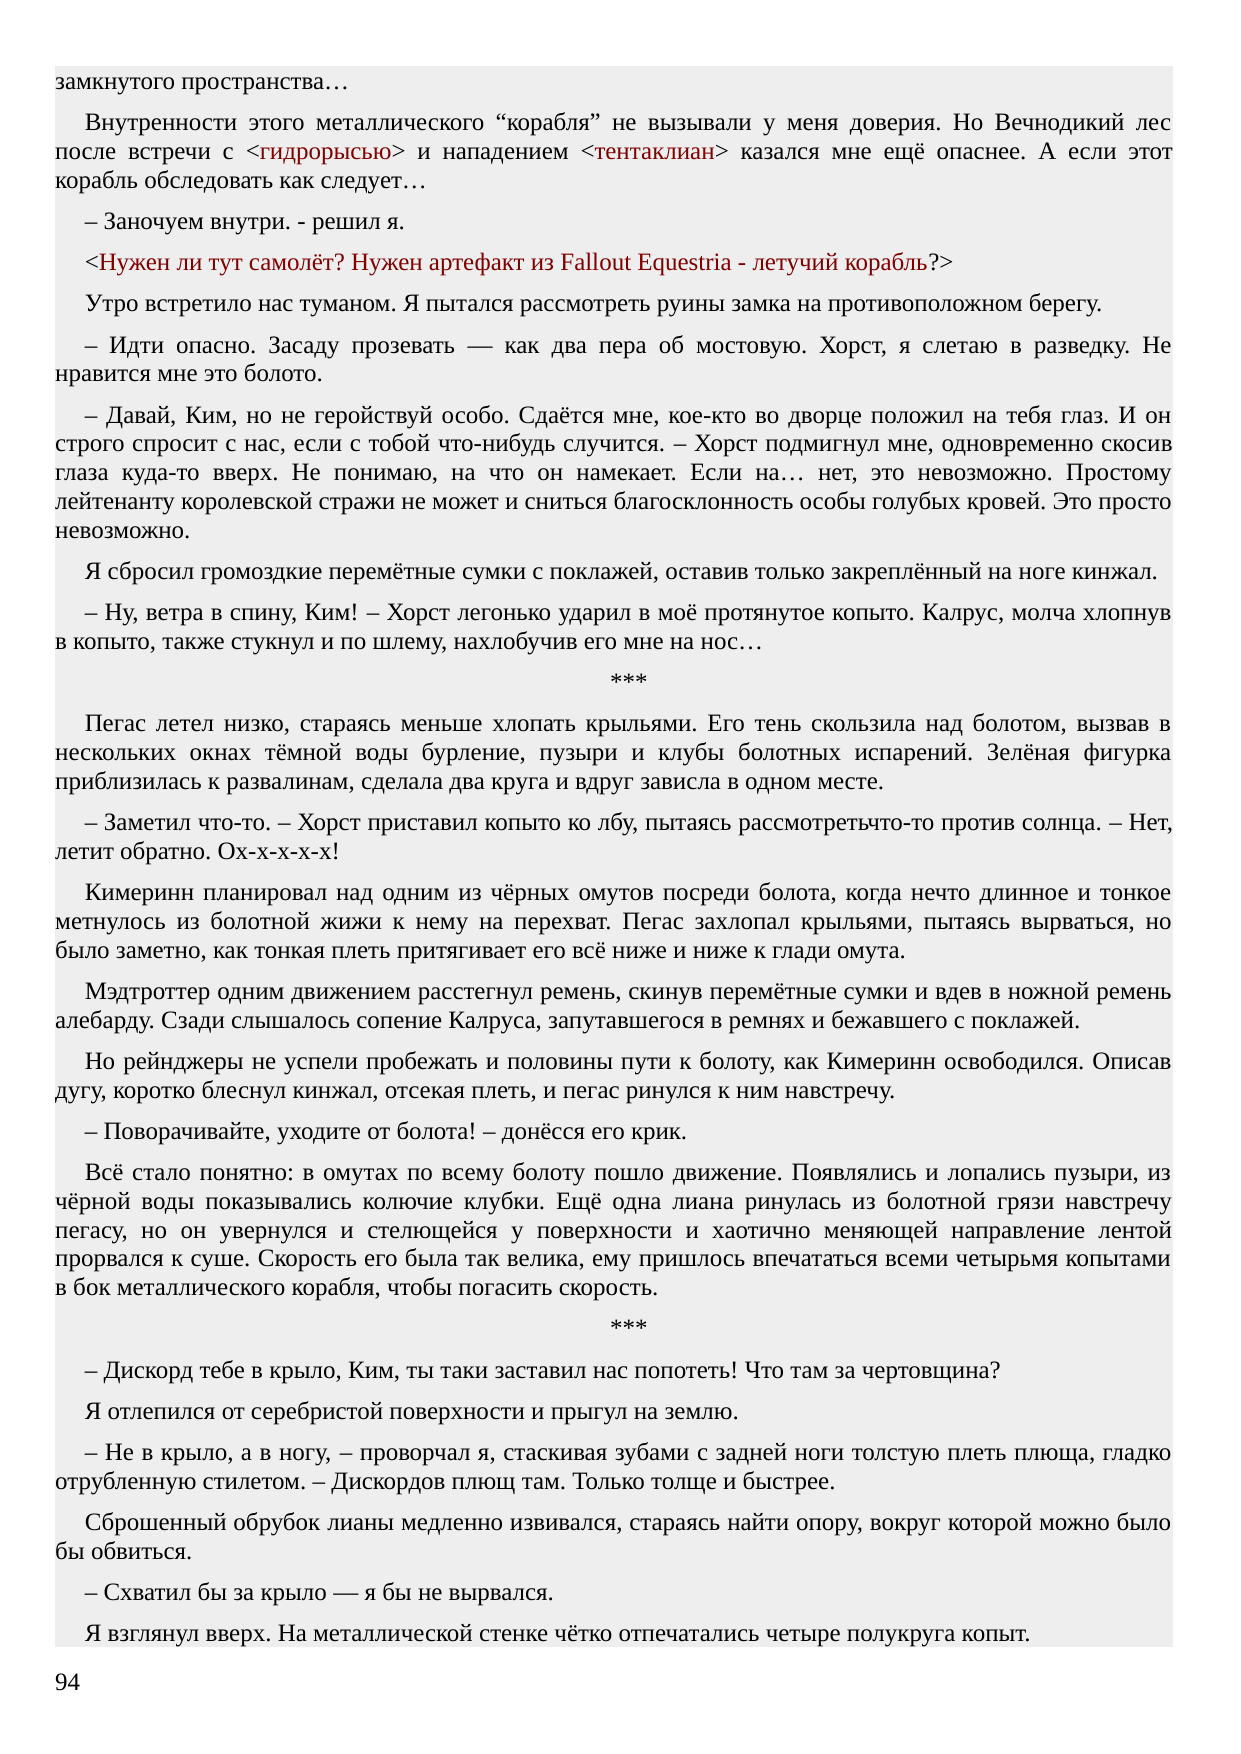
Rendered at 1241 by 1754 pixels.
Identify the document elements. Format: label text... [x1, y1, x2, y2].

text Утро встретило нас туманом. Я пытался рассмотреть руины замка на противоположном берегу. [55, 288, 1173, 317]
text – Заночуем внутри. - решил я. [55, 206, 1173, 235]
text – Ну, ветра в спину, Ким! – Хорст легонько ударил в моё протянутое копыто. Калрус, молча хлопнув в копыто, также стукнул и по шлему, нахлобучив его мне на нос… [55, 597, 1173, 655]
text Всё стало понятно: в омутах по всему болоту пошло движение. Появлялись и лопались пузыри, из чёрной воды показывались колючие клубки. Ещё одна лиана ринулась из болотной грязи навстречу пегасу, но он увернулся и стелющейся у поверхности и хаотично меняющей направление лентой прорвался к суше. Скорость его была так велика, ему пришлось впечататься всеми четырьмя копытами в бок металлического корабля, чтобы погасить скорость. [55, 1157, 1173, 1301]
text – Не в крыло, а в ногу, – проворчал я, стаскивая зубами с задней ноги толстую плеть плюща, гладко отрубленную стилетом. – Дискордов плющ там. Только толще и быстрее. [55, 1437, 1173, 1495]
text Я отлепился от серебристой поверхности и прыгул на землю. [55, 1396, 1173, 1425]
text Сброшенный обрубок лианы медленно извивался, стараясь найти опору, вокруг которой можно было бы обвиться. [55, 1507, 1173, 1565]
text *** [55, 1313, 1173, 1342]
text <Нужен ли тут самолёт? Нужен артефакт из Fallout Equestria - летучий корабль?> [55, 247, 1173, 276]
text Внутренности этого металлического “корабля” не вызывали у меня доверия. Но Вечнодикий лес после встречи с <гидрорысью> и нападением <тентаклиан> казался мне ещё опаснее. А если этот корабль обследовать как следует… [55, 107, 1173, 193]
text Но рейнджеры не успели пробежать и половины пути к болоту, как Кимеринн освободился. Описав дугу, коротко блеснул кинжал, отсекая плеть, и пегас ринулся к ним навстречу. [55, 1046, 1173, 1103]
text Мэдтроттер одним движением расстегнул ремень, скинув перемётные сумки и вдев в ножной ремень алебарду. Сзади слышалось сопение Калруса, запутавшегося в ремнях и бежавшего с поклажей. [55, 976, 1173, 1033]
text – Идти опасно. Засаду прозевать — как два пера об мостовую. Хорст, я слетаю в разведку. Не нравится мне это болото. [55, 330, 1173, 387]
text замкнутого пространства… [55, 66, 1173, 95]
text – Давай, Ким, но не геройствуй особо. Сдаётся мне, кое-кто во дворце положил на тебя глаз. И он строго спросит с нас, если с тобой что-нибудь случится. – Хорст подмигнул мне, одновременно скосив глаза куда-то вверх. Не понимаю, на что он намекает. Если на… нет, это невозможно. Простому лейтенанту королевской стражи не может и сниться благосклонность особы голубых кровей. Это просто невозможно. [55, 400, 1173, 543]
text – Заметил что-то. – Хорст приставил копыто ко лбу, пытаясь рассмотретьчто-то против солнца. – Нет, летит обратно. Ох-х-х-х-х! [55, 807, 1173, 865]
text – Поворачивайте, уходите от болота! – донёсся его крик. [55, 1116, 1173, 1145]
text Я сбросил громоздкие перемётные сумки с поклажей, оставив только закреплённый на ноге кинжал. [55, 556, 1173, 585]
text Кимеринн планировал над одним из чёрных омутов посреди болота, когда нечто длинное и тонкое метнулось из болотной жижи к нему на перехват. Пегас захлопал крыльями, пытаясь вырваться, но было заметно, как тонкая плеть притягивает его всё ниже и ниже к глади омута. [55, 877, 1173, 963]
text Я взглянул вверх. На металлической стенке чётко отпечатались четыре полукруга копыт. [55, 1618, 1173, 1647]
text – Схватил бы за крыло — я бы не вырвался. [55, 1577, 1173, 1606]
text Пегас летел низко, стараясь меньше хлопать крыльями. Его тень скользила над болотом, вызвав в нескольких окнах тёмной воды бурление, пузыри и клубы болотных испарений. Зелёная фигурка приблизилась к развалинам, сделала два круга и вдруг зависла в одном месте. [55, 708, 1173, 795]
text – Дискорд тебе в крыло, Ким, ты таки заставил нас попотеть! Что там за чертовщина? [55, 1355, 1173, 1383]
text *** [55, 667, 1173, 696]
